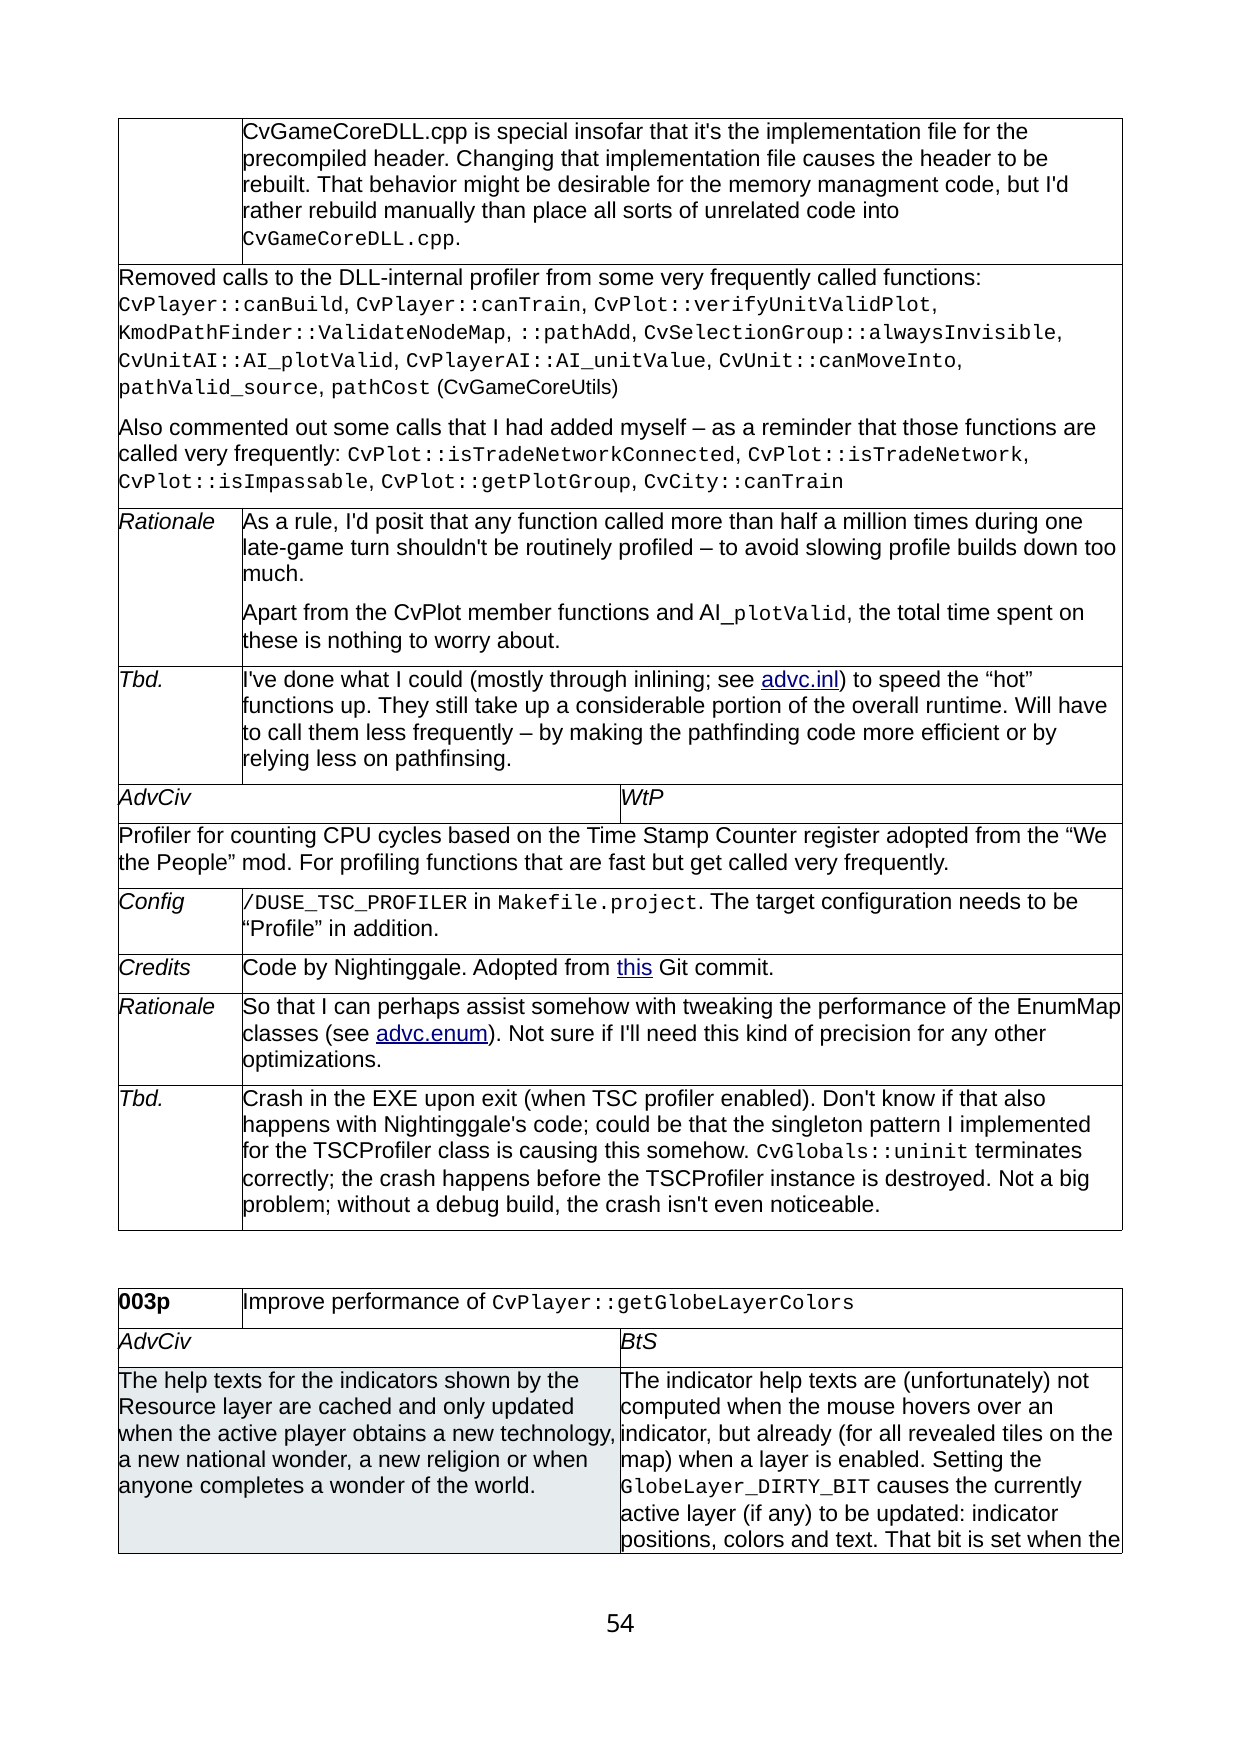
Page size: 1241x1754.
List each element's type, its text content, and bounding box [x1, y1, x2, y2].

table_cell The indicator help texts are (unfortunately) not computed when the mouse hovers over an indicator, but already (for all revealed tiles on the map) when a layer is enabled. Setting the GlobeLayer_DIRTY_BIT causes the currently active layer (if any) to be updated: indicator positions, colors and text. That bit is set when the [621, 1368, 1122, 1553]
table_cell [119, 119, 242, 264]
table_cell Crash in the EXE upon exit (when TSC profiler enabled). Don't know if that also happens with Nightinggale's code; could be that the singleton pattern I implemented for the TSCProfiler class is causing this somehow. CvGlobals::uninit terminates correctly; the crash happens before the TSCProfiler instance is destroyed. Not a big problem; without a debug build, the crash isn't even noticeable. [243, 1086, 1122, 1230]
table_cell Tbd. [119, 667, 242, 783]
table_cell I've done what I could (mostly through inlining; see advc.inl) to speed the “hot” functions up. They still take up a considerable portion of the overall runtime. Will have to call them less frequently – by making the pathfinding code more efficient or by relying less on pathfinsing. [243, 667, 1122, 783]
table_cell As a rule, I'd posit that any function called more than half a million times during one late-game turn shouldn't be routinely profiled – to avoid slowing profile builds down too much. Apart from the CvPlot member functions and AI_plotValid, the total time spent on these is nothing to worry about. [243, 509, 1122, 666]
table_cell Rationale [119, 994, 242, 1084]
table_cell Code by Nightinggale. Adopted from this Git commit. [243, 955, 1122, 993]
table_cell AdvCiv [119, 1329, 620, 1367]
table_cell Config [119, 889, 242, 954]
table_cell /DUSE_TSC_PROFILER in Makefile.project. The target configuration needs to be “Profile” in addition. [243, 889, 1122, 954]
table_cell Profiler for counting CPU cycles based on the Time Stamp Counter register adopted from the “We the People” mod. For profiling functions that are fast but get called very frequently. [119, 824, 1122, 888]
table_cell WtP [621, 785, 1122, 822]
table_header Improve performance of CvPlayer::getGlobeLayerColors [243, 1289, 1122, 1328]
table_cell CvGameCoreDLL.cpp is special insofar that it's the implementation file for the precompiled header. Changing that implementation file causes the header to be rebuilt. That behavior might be desirable for the memory managment code, but I'd rather rebuild manually than place all sorts of unrelated code into CvGameCoreDLL.cpp. [243, 119, 1122, 264]
table_cell Rationale [119, 509, 242, 666]
table_cell Credits [119, 955, 242, 993]
table_header 003p [119, 1289, 242, 1328]
table_cell The help texts for the indicators shown by the Resource layer are cached and only updated when the active player obtains a new technology, a new national wonder, a new religion or when anyone completes a wonder of the world. [119, 1368, 620, 1553]
table_cell Tbd. [119, 1086, 242, 1230]
table_cell Removed calls to the DLL-internal profiler from some very frequently called functions: CvPlayer::canBuild, CvPlayer::canTrain, CvPlot::verifyUnitValidPlot, KmodPathFinder::ValidateNodeMap, ::pathAdd, CvSelectionGroup::alwaysInvisible, CvUnitAI::AI_plotValid, CvPlayerAI::AI_unitValue, CvUnit::canMoveInto, pathValid_source, pathCost (CvGameCoreUtils) Also commented out some calls that I had added myself – as a reminder that those functions are called very frequently: CvPlot::isTradeNetworkConnected, CvPlot::isTradeNetwork, CvPlot::isImpassable, CvPlot::getPlotGroup, CvCity::canTrain [119, 265, 1122, 508]
table_cell BtS [621, 1329, 1122, 1367]
table_cell AdvCiv [119, 785, 620, 822]
table_cell So that I can perhaps assist somehow with tweaking the performance of the EnumMap classes (see advc.enum). Not sure if I'll need this kind of precision for any other optimizations. [243, 994, 1122, 1084]
